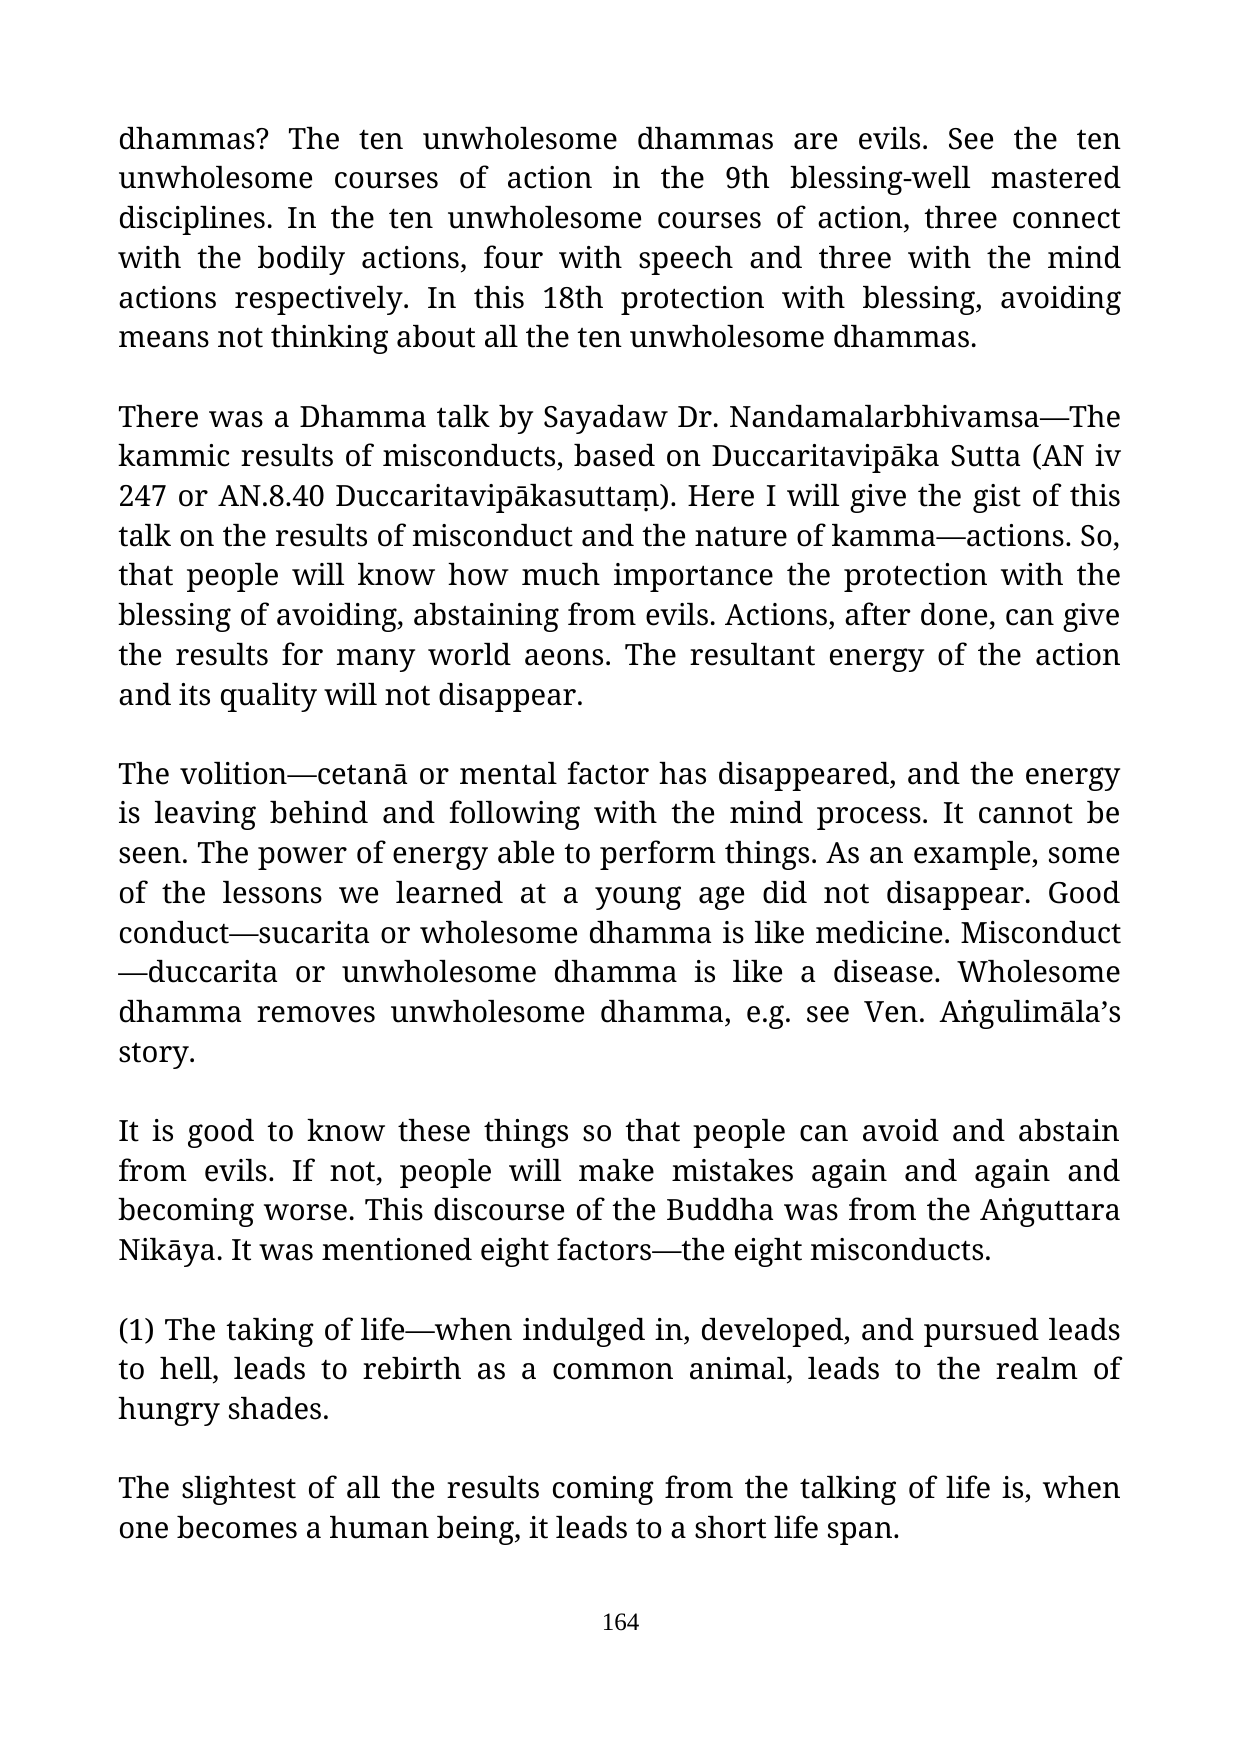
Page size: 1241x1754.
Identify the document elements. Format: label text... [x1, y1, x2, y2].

text dhammas? The ten unwholesome dhammas are evils. See the ten unwholesome courses of action in the 9th blessing-well mastered disciplines. In the ten unwholesome courses of action, three connect with the bodily actions, four with speech and three with the mind actions respectively. In this 18th protection with blessing, avoiding means not thinking about all the ten unwholesome dhammas. There was a Dhamma talk by Sayadaw Dr. Nandamalarbhivamsa—The kammic results of misconducts, based on Duccaritavipāka Sutta (AN iv 247 or AN.8.40 Duccaritavipākasuttaṃ). Here I will give the gist of this talk on the results of misconduct and the nature of kamma—actions. So, that people will know how much importance the protection with the blessing of avoiding, abstaining from evils. Actions, after done, can give the results for many world aeons. The resultant energy of the action and its quality will not disappear. The volition—cetanā or mental factor has disappeared, and the energy is leaving behind and following with the mind process. It cannot be seen. The power of energy able to perform things. As an example, some of the lessons we learned at a young age did not disappear. Good conduct—sucarita or wholesome dhamma is like medicine. Misconduct—duccarita or unwholesome dhamma is like a disease. Wholesome dhamma removes unwholesome dhamma, e.g. see Ven. Aṅgulimāla’s story. It is good to know these things so that people can avoid and abstain from evils. If not, people will make mistakes again and again and becoming worse. This discourse of the Buddha was from the Aṅguttara Nikāya. It was mentioned eight factors—the eight misconducts. (1) The taking of life—when indulged in, developed, and pursued leads to hell, leads to rebirth as a common animal, leads to the realm of hungry shades. The slightest of all the results coming from the talking of life is, when one becomes a human being, it leads to a short life span. [118, 118, 1122, 1547]
